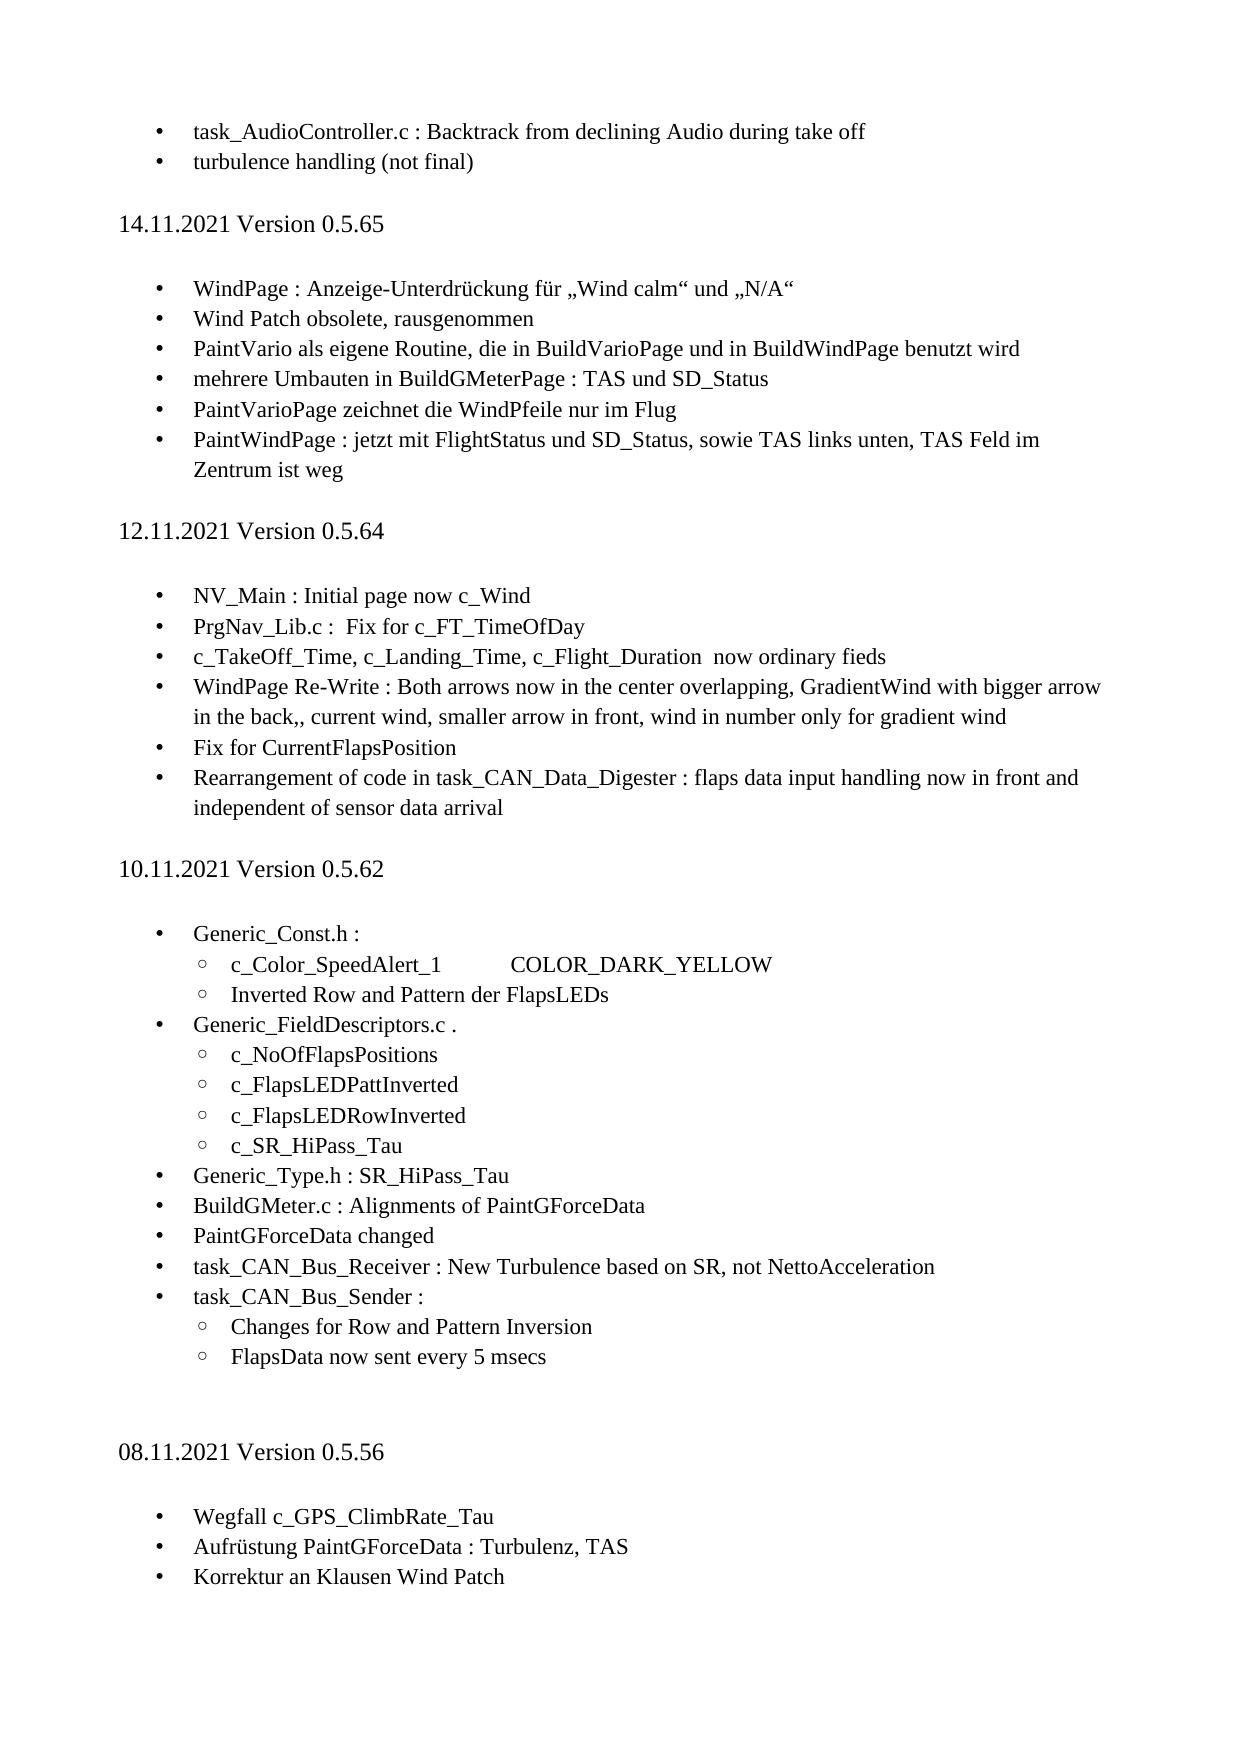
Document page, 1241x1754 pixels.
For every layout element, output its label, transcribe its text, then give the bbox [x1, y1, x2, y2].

list Rearrangement of code in task_CAN_Data_Digester : flaps data input handling now in front and independent of sensor data arrival [156, 764, 1122, 820]
list task_CAN_Bus_Receiver : New Turbulence based on SR, not NettoAcceleration [156, 1253, 1122, 1279]
list Generic_FieldDescriptors.c . [156, 1011, 1122, 1037]
text 12.11.2021 Version 0.5.64 [118, 516, 1122, 545]
list Generic_Const.h : [156, 920, 1122, 947]
list BuildGMeter.c : Alignments of PaintGForceData [156, 1192, 1122, 1219]
list Generic_Type.h : SR_HiPass_Tau [156, 1162, 1122, 1188]
list c_TakeOff_Time, c_Landing_Time, c_Flight_Duration now ordinary fieds [156, 643, 1122, 669]
list c_SR_HiPass_Tau [193, 1132, 1122, 1158]
list NV_Main : Initial page now c_Wind [156, 582, 1122, 609]
list FlapsData now sent every 5 msecs [193, 1343, 1122, 1370]
list c_FlapsLEDRowInverted [193, 1102, 1122, 1128]
list WindPage : Anzeige-Unterdrückung für „Wind calm“ und „N/A“ [156, 275, 1122, 301]
list c_Color_SpeedAlert_1 COLOR_DARK_YELLOW [193, 951, 1122, 977]
list task_CAN_Bus_Sender : [156, 1283, 1122, 1309]
list Aufrüstung PaintGForceData : Turbulenz, TAS [156, 1533, 1122, 1559]
list WindPage Re-Write : Both arrows now in the center overlapping, GradientWind with bigger arrow in the back,, current wind, smaller arrow in front, wind in number only for gradient wind [156, 673, 1122, 730]
text 10.11.2021 Version 0.5.62 [118, 854, 1122, 883]
list Wegfall c_GPS_ClimbRate_Tau [156, 1503, 1122, 1529]
list c_NoOfFlapsPositions [193, 1041, 1122, 1068]
list PrgNav_Lib.c : Fix for c_FT_TimeOfDay [156, 613, 1122, 639]
list PaintWindPage : jetzt mit FlightStatus und SD_Status, sowie TAS links unten, TAS Feld im Zentrum ist weg [156, 426, 1122, 482]
list mehrere Umbauten in BuildGMeterPage : TAS und SD_Status [156, 365, 1122, 392]
list PaintGForceData changed [156, 1222, 1122, 1249]
list task_AudioController.c : Backtrack from declining Audio during take off [156, 118, 1122, 144]
list Korrektur an Klausen Wind Patch [156, 1563, 1122, 1589]
list Changes for Row and Pattern Inversion [193, 1313, 1122, 1339]
list PaintVarioPage zeichnet die WindPfeile nur im Flug [156, 396, 1122, 422]
text 14.11.2021 Version 0.5.65 [118, 209, 1122, 237]
list Inverted Row and Pattern der FlapsLEDs [193, 981, 1122, 1007]
list Wind Patch obsolete, rausgenommen [156, 305, 1122, 331]
list PaintVario als eigene Routine, die in BuildVarioPage und in BuildWindPage benutzt wird [156, 335, 1122, 362]
text 08.11.2021 Version 0.5.56 [118, 1437, 1122, 1466]
list c_FlapsLEDPattInverted [193, 1071, 1122, 1098]
list Fix for CurrentFlapsPosition [156, 733, 1122, 760]
list turbulence handling (not final) [156, 148, 1122, 175]
